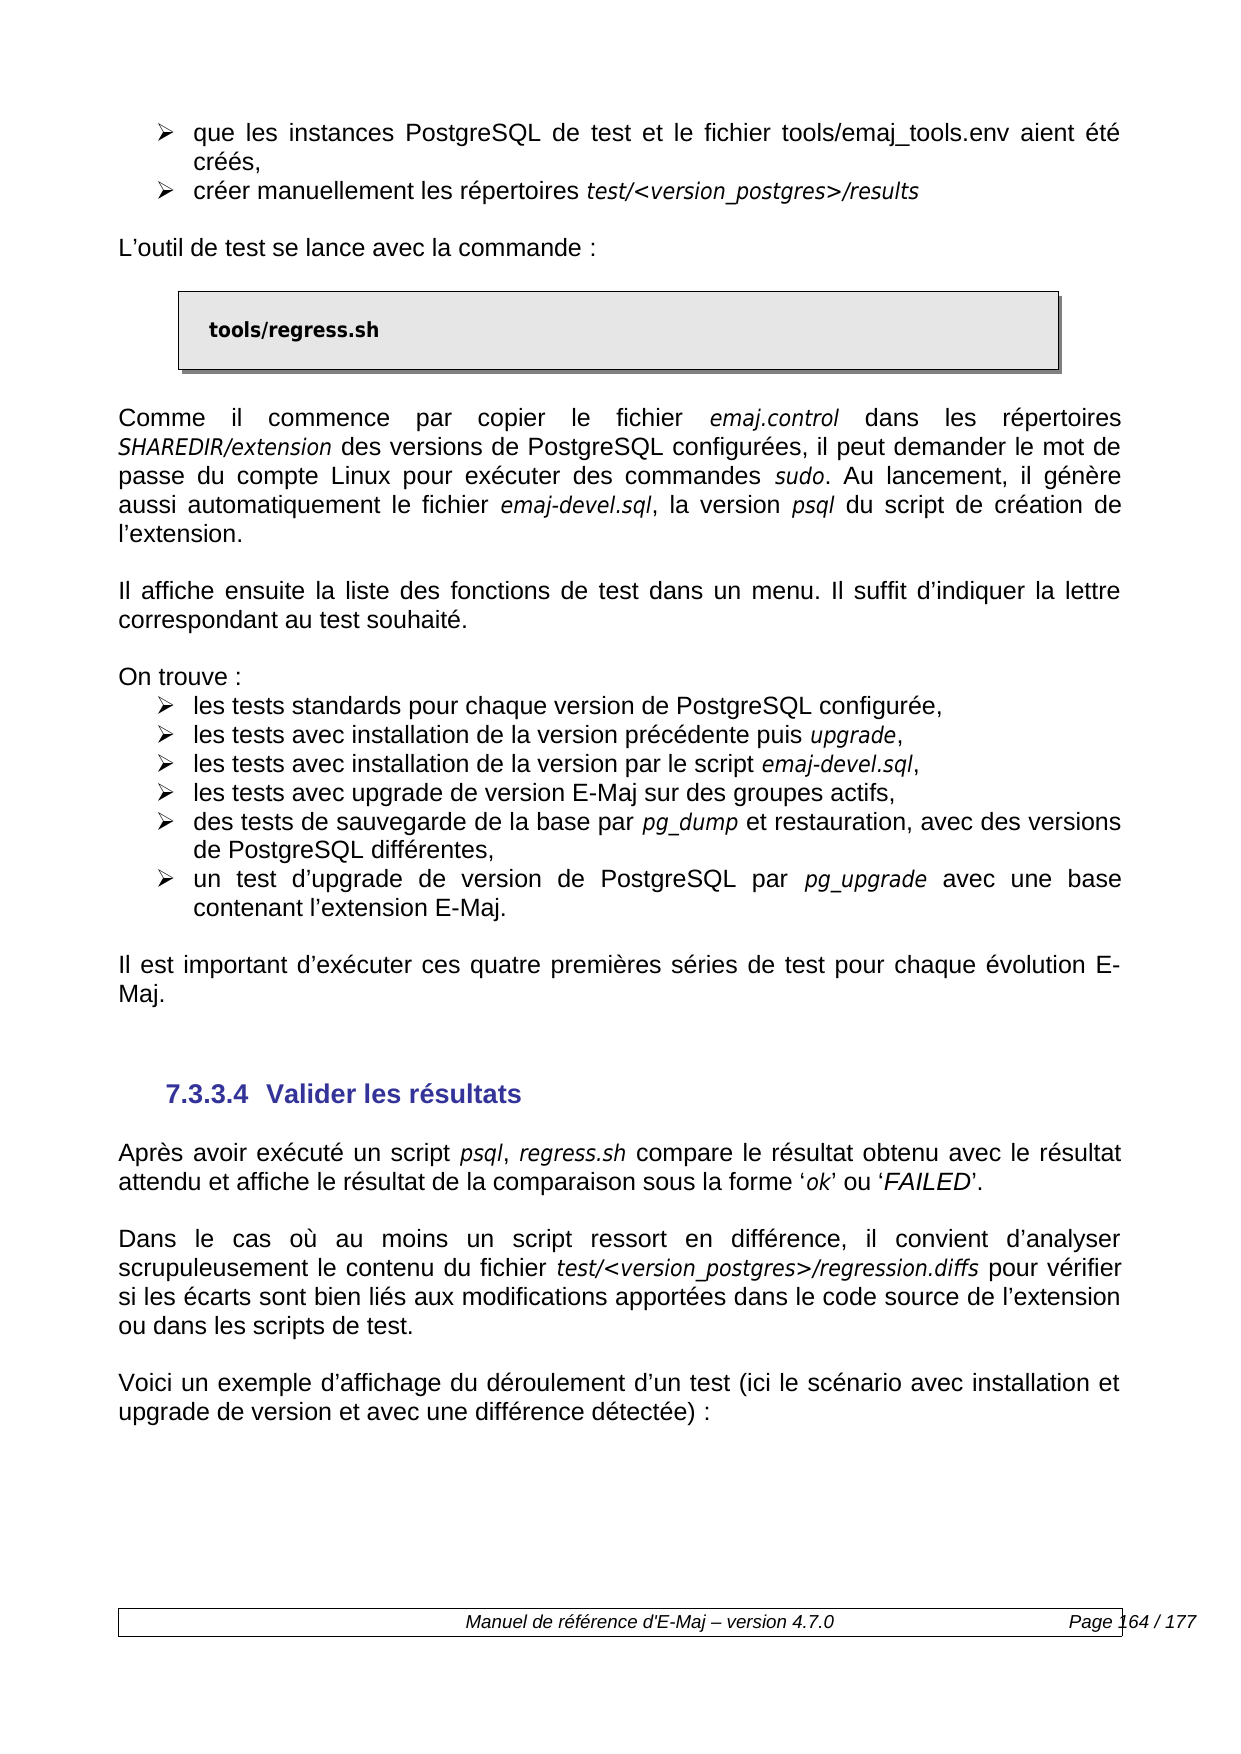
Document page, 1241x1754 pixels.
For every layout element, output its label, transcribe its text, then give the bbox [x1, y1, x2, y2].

list un test d’upgrade de version de PostgreSQL par pg_upgrade avec une base contenant l’extension E-Maj. [156, 864, 1122, 922]
text Il est important d’exécuter ces quatre premières séries de test pour chaque évolution E-Maj. [118, 950, 1122, 1008]
subtitle Valider les résultats [165, 1078, 1122, 1109]
text Après avoir exécuté un script psql, regress.sh compare le résultat obtenu avec le résultat attendu et affiche le résultat de la comparaison sous la forme ‘ok’ ou ‘FAILED’. [118, 1138, 1122, 1196]
text L’outil de test se lance avec la commande : [118, 233, 1122, 262]
list créer manuellement les répertoires test/<version_postgres>/results [156, 176, 1122, 204]
list que les instances PostgreSQL de test et le fichier tools/emaj_tools.env aient été créés, [156, 118, 1122, 176]
text Il affiche ensuite la liste des fonctions de test dans un menu. Il suffit d’indiquer la lettre correspondant au test souhaité. [118, 576, 1122, 633]
text Voici un exemple d’affichage du déroulement d’un test (ici le scénario avec installation et upgrade de version et avec une différence détectée) : [118, 1368, 1122, 1426]
list des tests de sauvegarde de la base par pg_dump et restauration, avec des versions de PostgreSQL différentes, [156, 806, 1122, 864]
list les tests avec upgrade de version E-Maj sur des groupes actifs, [156, 778, 1122, 806]
text On trouve : [118, 662, 1122, 691]
text Dans le cas où au moins un script ressort en différence, il convient d’analyser scrupuleusement le contenu du fichier test/<version_postgres>/regression.diffs pour vérifier si les écarts sont bien liés aux modifications apportées dans le code source de l’extension ou dans les scripts de test. [118, 1224, 1122, 1339]
list les tests avec installation de la version par le script emaj-devel.sql, [156, 749, 1122, 778]
list les tests standards pour chaque version de PostgreSQL configurée, [156, 691, 1122, 720]
text tools/regress.sh [179, 315, 1058, 339]
text Comme il commence par copier le fichier emaj.control dans les répertoires SHAREDIR/extension des versions de PostgreSQL configurées, il peut demander le mot de passe du compte Linux pour exécuter des commandes sudo. Au lancement, il génère aussi automatiquement le fichier emaj-devel.sql, la version psql du script de création de l’extension. [118, 403, 1122, 547]
list les tests avec installation de la version précédente puis upgrade, [156, 720, 1122, 749]
